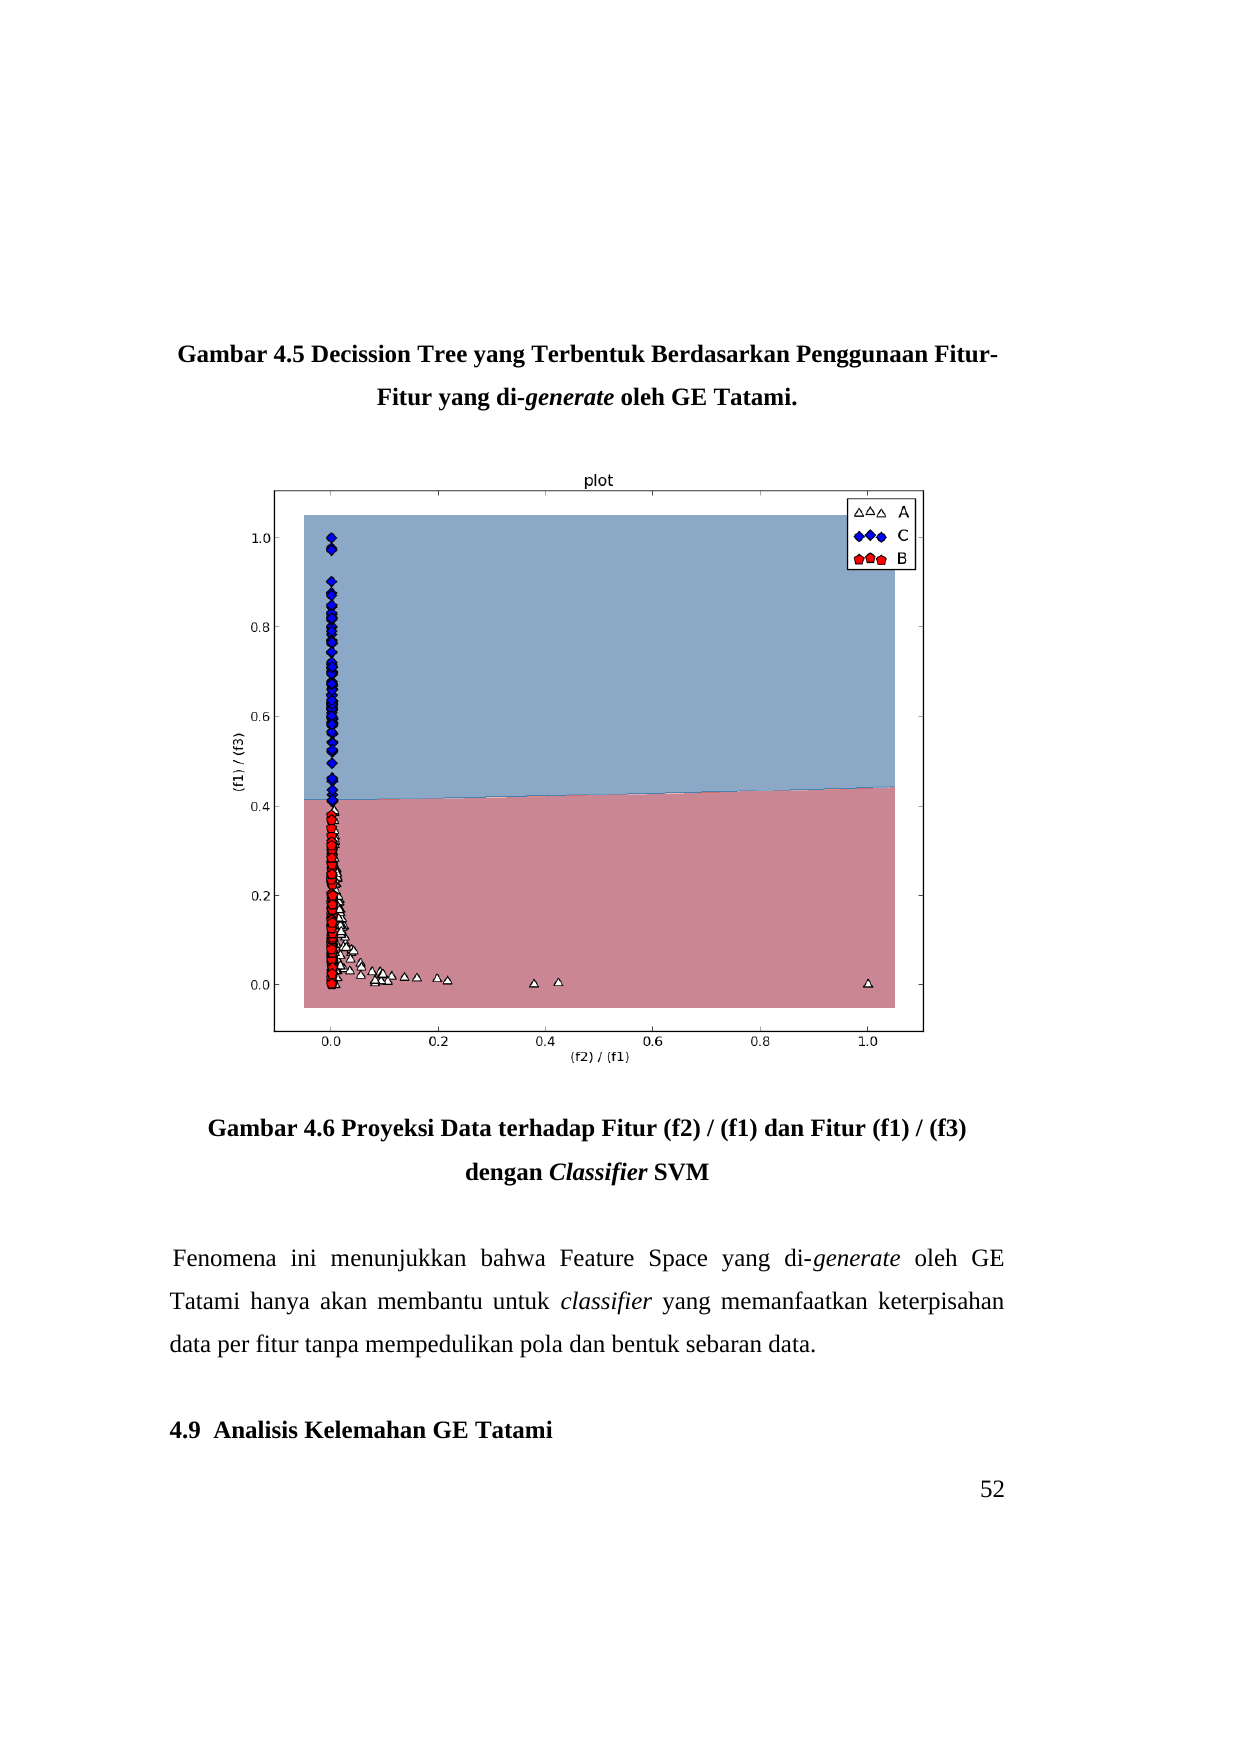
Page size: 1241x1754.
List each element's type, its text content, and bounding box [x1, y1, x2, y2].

picture [171, 425, 1007, 1099]
text Gambar 4.5 Decission Tree yang Terbentuk Berdasarkan Penggunaan Fitur-Fitur yang di-generate oleh GE Tatami. [169, 339, 1005, 411]
text Fenomena ini menunjukkan bahwa Feature Space yang di-generate oleh GE Tatami hanya akan membantu untuk classifier yang memanfaatkan keterpisahan data per fitur tanpa mempedulikan pola dan bentuk sebaran data. [169, 1243, 1005, 1358]
subtitle Analisis Kelemahan GE Tatami [169, 1415, 1005, 1444]
text Gambar 4.6 Proyeksi Data terhadap Fitur (f2) / (f1) dan Fitur (f1) / (f3) dengan Classifier SVM [169, 1099, 1005, 1185]
